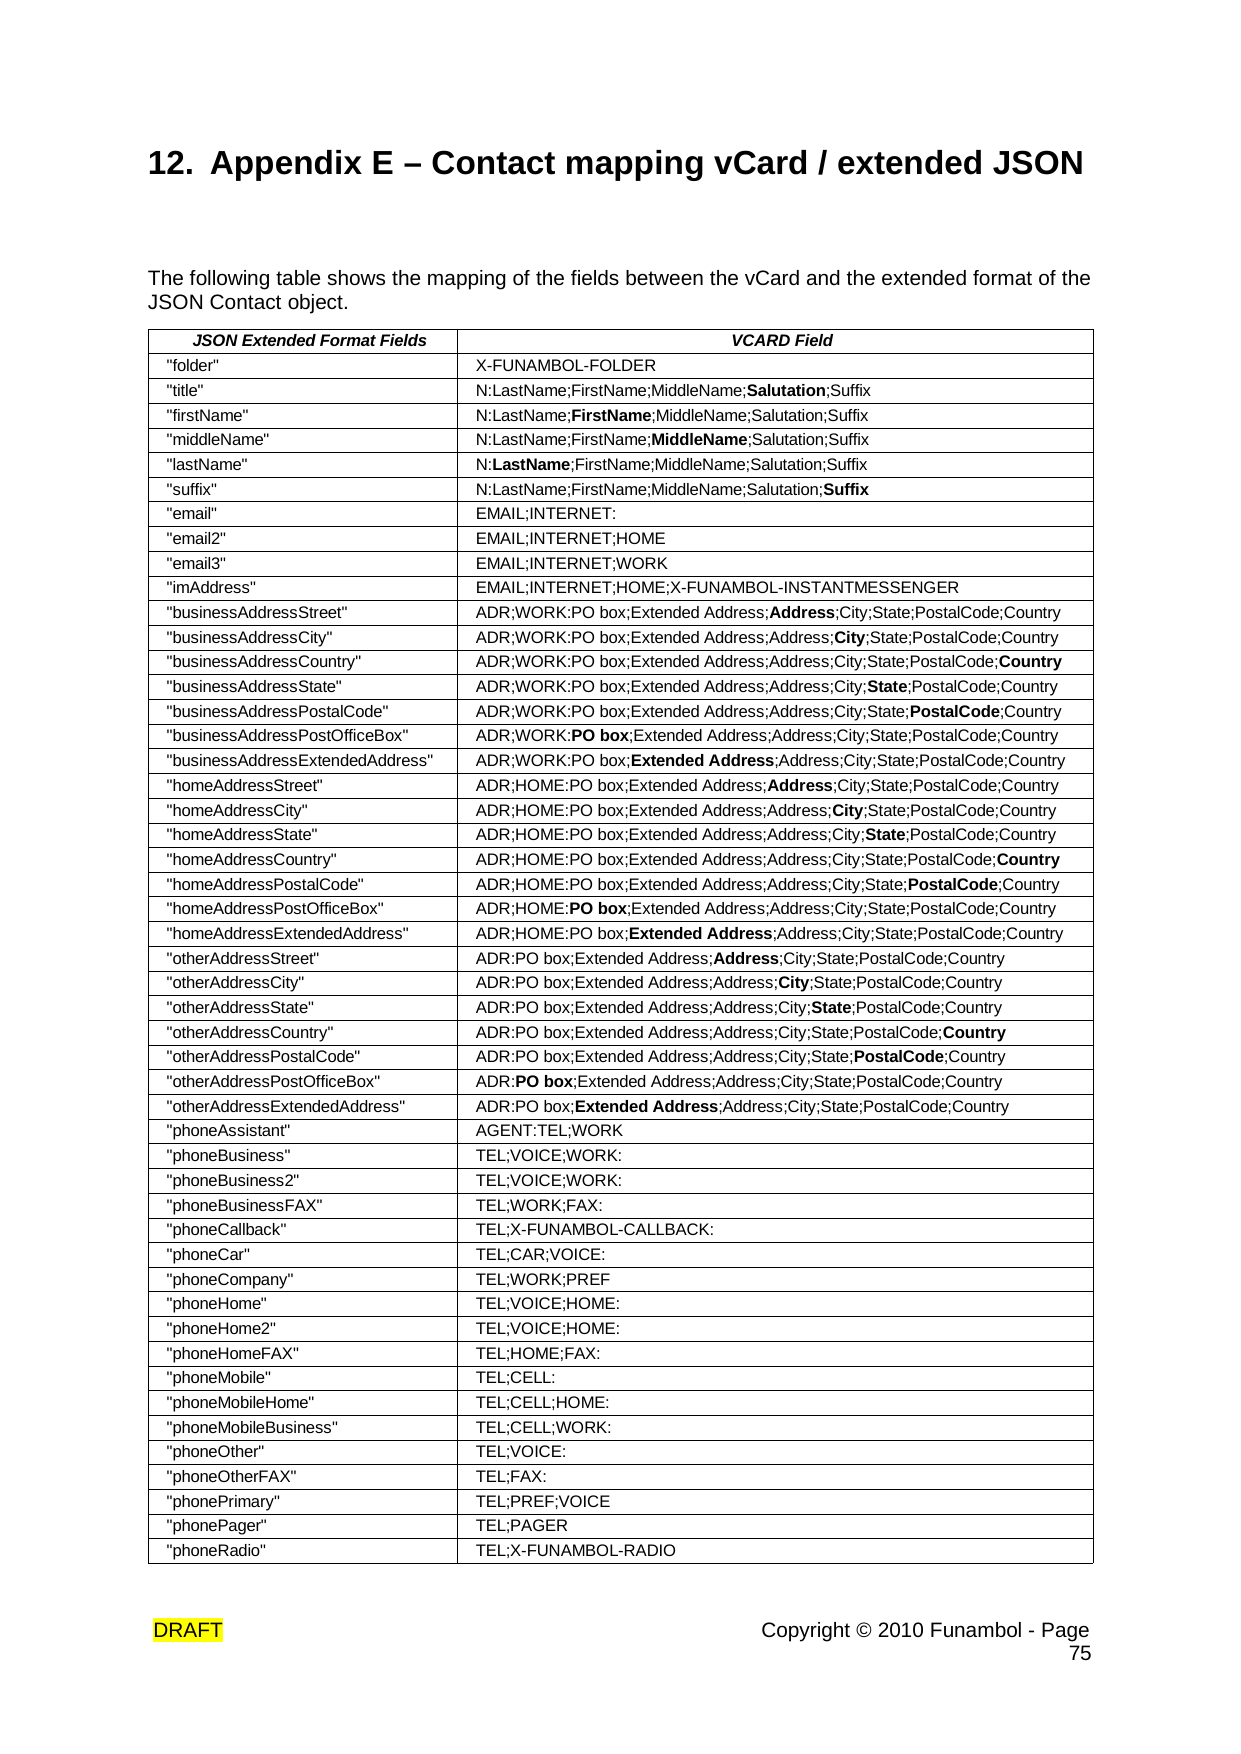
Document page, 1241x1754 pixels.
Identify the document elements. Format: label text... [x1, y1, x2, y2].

table_cell "businessAddressPostalCode" [149, 700, 457, 724]
table_cell TEL;VOICE: [458, 1441, 1093, 1464]
table_cell TEL;VOICE;HOME: [458, 1317, 1093, 1341]
table_cell TEL;PAGER [458, 1515, 1093, 1538]
table_cell "otherAddressStreet" [149, 947, 457, 971]
table_cell ADR;HOME:PO box;Extended Address;Address;City;State;PostalCode;Country [458, 922, 1093, 946]
table_cell TEL;FAX: [458, 1465, 1093, 1489]
table_cell "homeAddressState" [149, 824, 457, 847]
table_cell TEL;PREF;VOICE [458, 1490, 1093, 1514]
table_cell "businessAddressCountry" [149, 651, 457, 674]
table_cell AGENT:TEL;WORK [458, 1120, 1093, 1143]
table_cell ADR;HOME:PO box;Extended Address;Address;City;State;PostalCode;Country [458, 824, 1093, 847]
table_cell "email" [149, 502, 457, 526]
table_cell EMAIL;INTERNET;WORK [458, 552, 1093, 576]
table_cell TEL;VOICE;WORK: [458, 1144, 1093, 1168]
table_cell "phoneCompany" [149, 1268, 457, 1291]
table_cell "otherAddressPostOfficeBox" [149, 1070, 457, 1094]
table_cell "folder" [149, 354, 457, 378]
table_cell ADR;WORK:PO box;Extended Address;Address;City;State;PostalCode;Country [458, 626, 1093, 650]
table_cell "businessAddressStreet" [149, 601, 457, 625]
table_cell ADR;WORK:PO box;Extended Address;Address;City;State;PostalCode;Country [458, 601, 1093, 625]
table_cell X-FUNAMBOL-FOLDER [458, 354, 1093, 378]
table_cell "phoneCar" [149, 1243, 457, 1267]
table_cell TEL;CELL;HOME: [458, 1391, 1093, 1415]
table_cell "businessAddressCity" [149, 626, 457, 650]
table_cell "phoneAssistant" [149, 1120, 457, 1143]
text The following table shows the mapping of the fields between the vCard and the extended format of the JSON Contact object. [148, 267, 1093, 314]
table_cell N:LastName;FirstName;MiddleName;Salutation;Suffix [458, 478, 1093, 501]
table_cell TEL;CELL: [458, 1367, 1093, 1390]
table_cell ADR:PO box;Extended Address;Address;City;State;PostalCode;Country [458, 972, 1093, 995]
table_cell "firstName" [149, 404, 457, 428]
table_cell "middleName" [149, 429, 457, 452]
table_cell ADR;WORK:PO box;Extended Address;Address;City;State;PostalCode;Country [458, 700, 1093, 724]
table_cell "homeAddressPostOfficeBox" [149, 897, 457, 921]
table_cell "otherAddressPostalCode" [149, 1046, 457, 1069]
table_cell "phoneOther" [149, 1441, 457, 1464]
table_cell "phoneHome2" [149, 1317, 457, 1341]
table_cell "phoneMobileBusiness" [149, 1416, 457, 1440]
table_cell ADR;WORK:PO box;Extended Address;Address;City;State;PostalCode;Country [458, 725, 1093, 748]
table_cell TEL;HOME;FAX: [458, 1342, 1093, 1366]
table_cell EMAIL;INTERNET;HOME;X-FUNAMBOL-INSTANTMESSENGER [458, 577, 1093, 600]
table_cell TEL;WORK;FAX: [458, 1194, 1093, 1218]
table_cell TEL;CELL;WORK: [458, 1416, 1093, 1440]
table_cell "businessAddressExtendedAddress" [149, 749, 457, 773]
table_cell ADR;HOME:PO box;Extended Address;Address;City;State;PostalCode;Country [458, 799, 1093, 823]
table_cell ADR;HOME:PO box;Extended Address;Address;City;State;PostalCode;Country [458, 873, 1093, 896]
table_cell "homeAddressPostalCode" [149, 873, 457, 896]
table_cell "businessAddressState" [149, 675, 457, 699]
table_cell "phoneMobile" [149, 1367, 457, 1390]
table_cell ADR:PO box;Extended Address;Address;City;State;PostalCode;Country [458, 1021, 1093, 1045]
table_cell "imAddress" [149, 577, 457, 600]
table_cell "title" [149, 379, 457, 403]
table_cell "phoneMobileHome" [149, 1391, 457, 1415]
table_cell "phoneBusiness2" [149, 1169, 457, 1193]
table_cell "email2" [149, 527, 457, 551]
table_cell ADR;HOME:PO box;Extended Address;Address;City;State;PostalCode;Country [458, 774, 1093, 798]
table_cell N:LastName;FirstName;MiddleName;Salutation;Suffix [458, 379, 1093, 403]
table_cell TEL;VOICE;WORK: [458, 1169, 1093, 1193]
table_cell TEL;X-FUNAMBOL-RADIO [458, 1539, 1093, 1563]
table_cell "phoneBusinessFAX" [149, 1194, 457, 1218]
table_cell ADR;WORK:PO box;Extended Address;Address;City;State;PostalCode;Country [458, 675, 1093, 699]
table_cell EMAIL;INTERNET: [458, 502, 1093, 526]
table_cell "phoneHomeFAX" [149, 1342, 457, 1366]
table_cell "phoneHome" [149, 1292, 457, 1316]
table_cell "suffix" [149, 478, 457, 501]
table_cell TEL;WORK;PREF [458, 1268, 1093, 1291]
table_cell ADR;HOME:PO box;Extended Address;Address;City;State;PostalCode;Country [458, 897, 1093, 921]
table_cell ADR:PO box;Extended Address;Address;City;State;PostalCode;Country [458, 1070, 1093, 1094]
table_cell "homeAddressExtendedAddress" [149, 922, 457, 946]
table_cell ADR:PO box;Extended Address;Address;City;State;PostalCode;Country [458, 996, 1093, 1020]
table_cell N:LastName;FirstName;MiddleName;Salutation;Suffix [458, 453, 1093, 477]
table_cell ADR:PO box;Extended Address;Address;City;State;PostalCode;Country [458, 1095, 1093, 1119]
table_cell "phoneCallback" [149, 1219, 457, 1242]
table_cell "homeAddressCountry" [149, 848, 457, 872]
table_cell "homeAddressCity" [149, 799, 457, 823]
table_cell "homeAddressStreet" [149, 774, 457, 798]
table_cell "lastName" [149, 453, 457, 477]
table_cell TEL;VOICE;HOME: [458, 1292, 1093, 1316]
table_cell N:LastName;FirstName;MiddleName;Salutation;Suffix [458, 429, 1093, 452]
table_cell "otherAddressCountry" [149, 1021, 457, 1045]
table_cell ADR;HOME:PO box;Extended Address;Address;City;State;PostalCode;Country [458, 848, 1093, 872]
table_cell ADR:PO box;Extended Address;Address;City;State;PostalCode;Country [458, 947, 1093, 971]
table_cell EMAIL;INTERNET;HOME [458, 527, 1093, 551]
table_header JSON Extended Format Fields [149, 330, 457, 353]
table_cell "businessAddressPostOfficeBox" [149, 725, 457, 748]
table_cell ADR;WORK:PO box;Extended Address;Address;City;State;PostalCode;Country [458, 749, 1093, 773]
table_cell TEL;CAR;VOICE: [458, 1243, 1093, 1267]
table_cell N:LastName;FirstName;MiddleName;Salutation;Suffix [458, 404, 1093, 428]
table_cell "otherAddressExtendedAddress" [149, 1095, 457, 1119]
table_cell ADR:PO box;Extended Address;Address;City;State;PostalCode;Country [458, 1046, 1093, 1069]
table_cell "email3" [149, 552, 457, 576]
table_cell "phonePrimary" [149, 1490, 457, 1514]
table_cell "otherAddressState" [149, 996, 457, 1020]
table_cell "phoneOtherFAX" [149, 1465, 457, 1489]
table_cell "otherAddressCity" [149, 972, 457, 995]
table_cell "phoneRadio" [149, 1539, 457, 1563]
table_cell "phonePager" [149, 1515, 457, 1538]
table_cell TEL;X-FUNAMBOL-CALLBACK: [458, 1219, 1093, 1242]
subtitle Appendix E – Contact mapping vCard / extended JSON [148, 144, 1093, 181]
table_cell ADR;WORK:PO box;Extended Address;Address;City;State;PostalCode;Country [458, 651, 1093, 674]
table_cell "phoneBusiness" [149, 1144, 457, 1168]
table_header VCARD Field [458, 330, 1093, 353]
